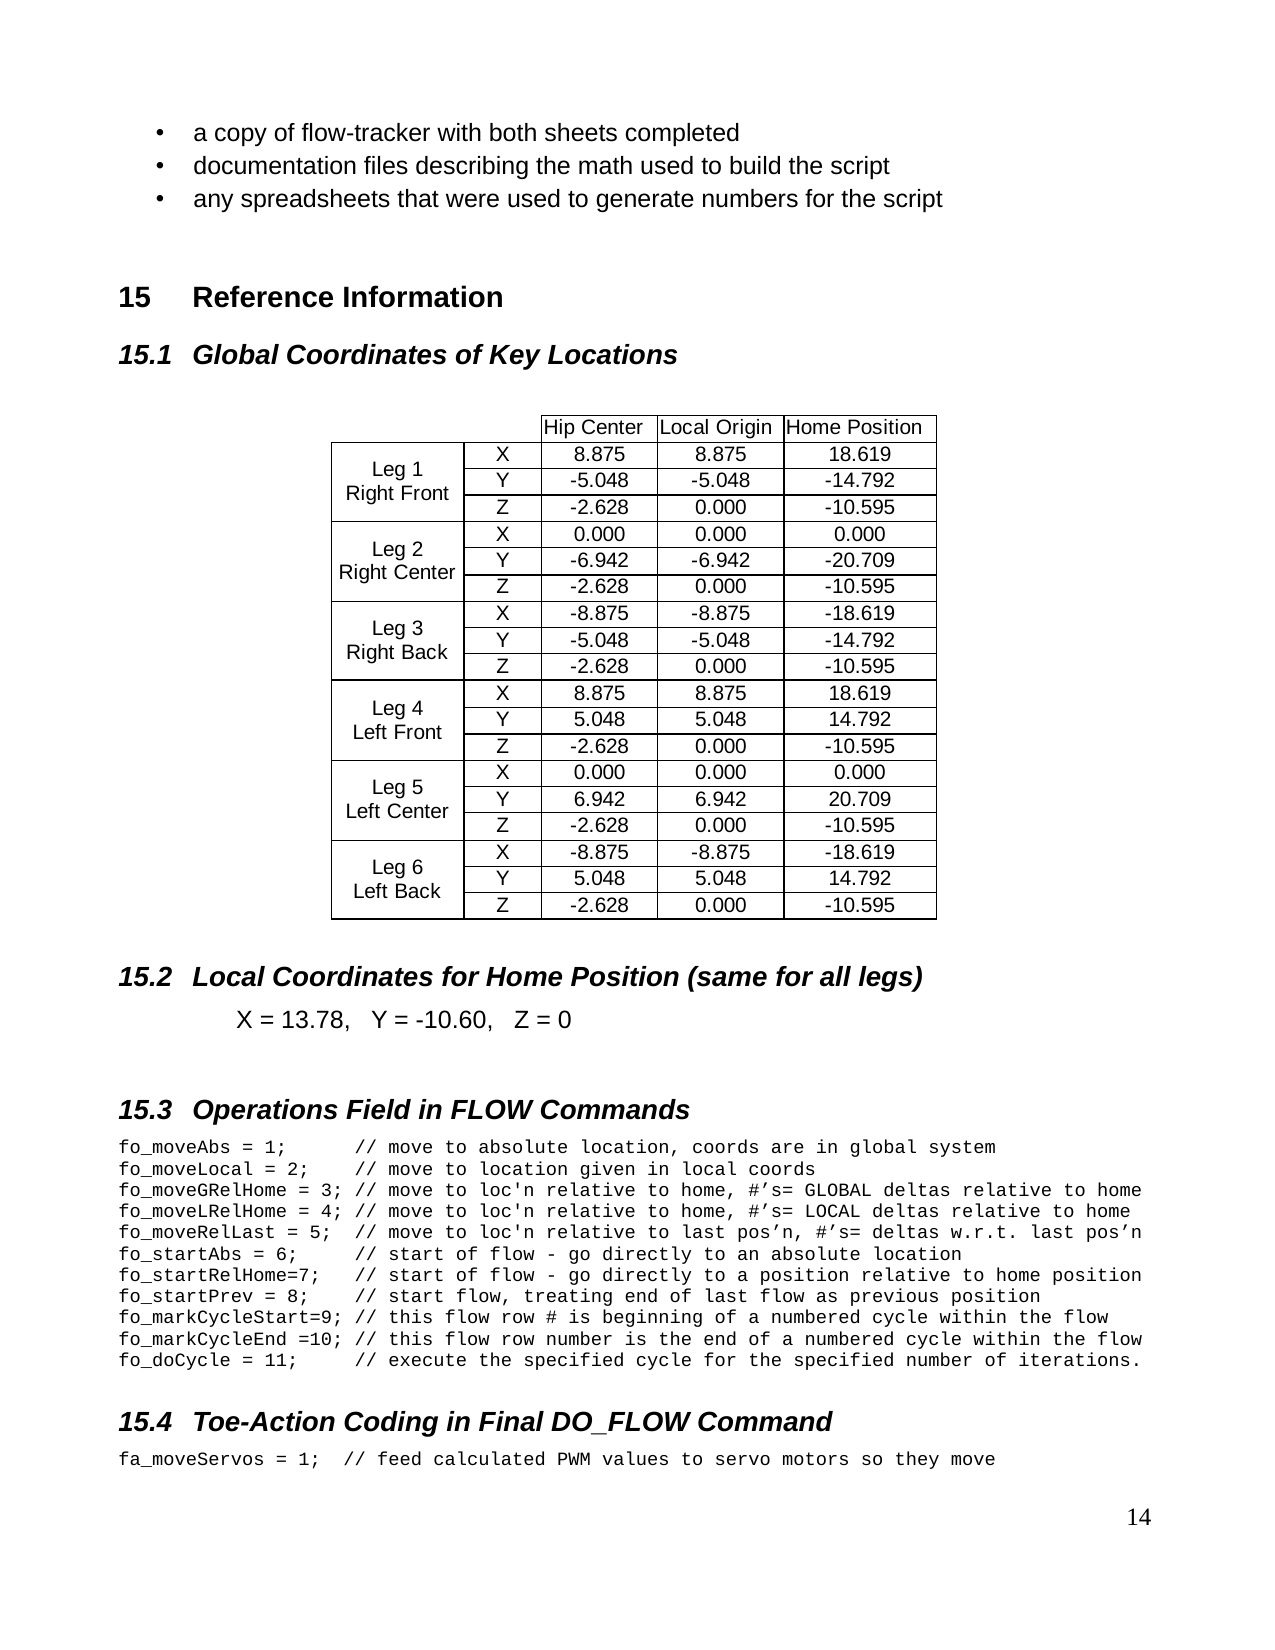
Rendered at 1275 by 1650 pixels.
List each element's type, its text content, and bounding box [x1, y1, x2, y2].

text fo_markCycleEnd =10; // this flow row number is the end of a numbered cycle within the flow [118, 1329, 1151, 1351]
text fo_doCycle = 11; // execute the specified cycle for the specified number of iterations. [118, 1351, 1151, 1372]
text fo_moveGRelHome = 3; // move to loc'n relative to home, #’s= GLOBAL deltas relative to home [118, 1181, 1151, 1202]
subtitle Reference Information [118, 280, 1151, 313]
text fo_markCycleStart=9; // this flow row # is beginning of a numbered cycle within the flow [118, 1308, 1151, 1329]
list documentation files describing the math used to build the script [156, 151, 1151, 180]
text fa_moveServos = 1; // feed calculated PWM values to servo motors so they move [118, 1450, 1151, 1471]
subtitle Toe-Action Coding in Final DO_FLOW Command [118, 1406, 1151, 1437]
text fo_moveAbs = 1; // move to absolute location, coords are in global system [118, 1138, 1151, 1159]
text X = 13.78, Y = -10.60, Z = 0 [118, 1005, 1151, 1033]
list any spreadsheets that were used to generate numbers for the script [156, 184, 1151, 213]
subtitle Operations Field in FLOW Commands [118, 1094, 1151, 1126]
text fo_moveLocal = 2; // move to location given in local coords [118, 1159, 1151, 1181]
text fo_startRelHome=7; // start of flow - go directly to a position relative to home position [118, 1266, 1151, 1287]
text fo_moveRelLast = 5; // move to loc'n relative to last pos’n, #’s= deltas w.r.t. last pos’n [118, 1223, 1151, 1244]
subtitle Local Coordinates for Home Position (same for all legs) [118, 960, 1151, 992]
text fo_startAbs = 6; // start of flow - go directly to an absolute location [118, 1244, 1151, 1266]
subtitle Global Coordinates of Key Locations [118, 338, 1151, 370]
list a copy of flow-tracker with both sheets completed [156, 118, 1151, 147]
text fo_startPrev = 8; // start flow, treating end of last flow as previous position [118, 1287, 1151, 1308]
text fo_moveLRelHome = 4; // move to loc'n relative to home, #’s= LOCAL deltas relative to home [118, 1202, 1151, 1223]
